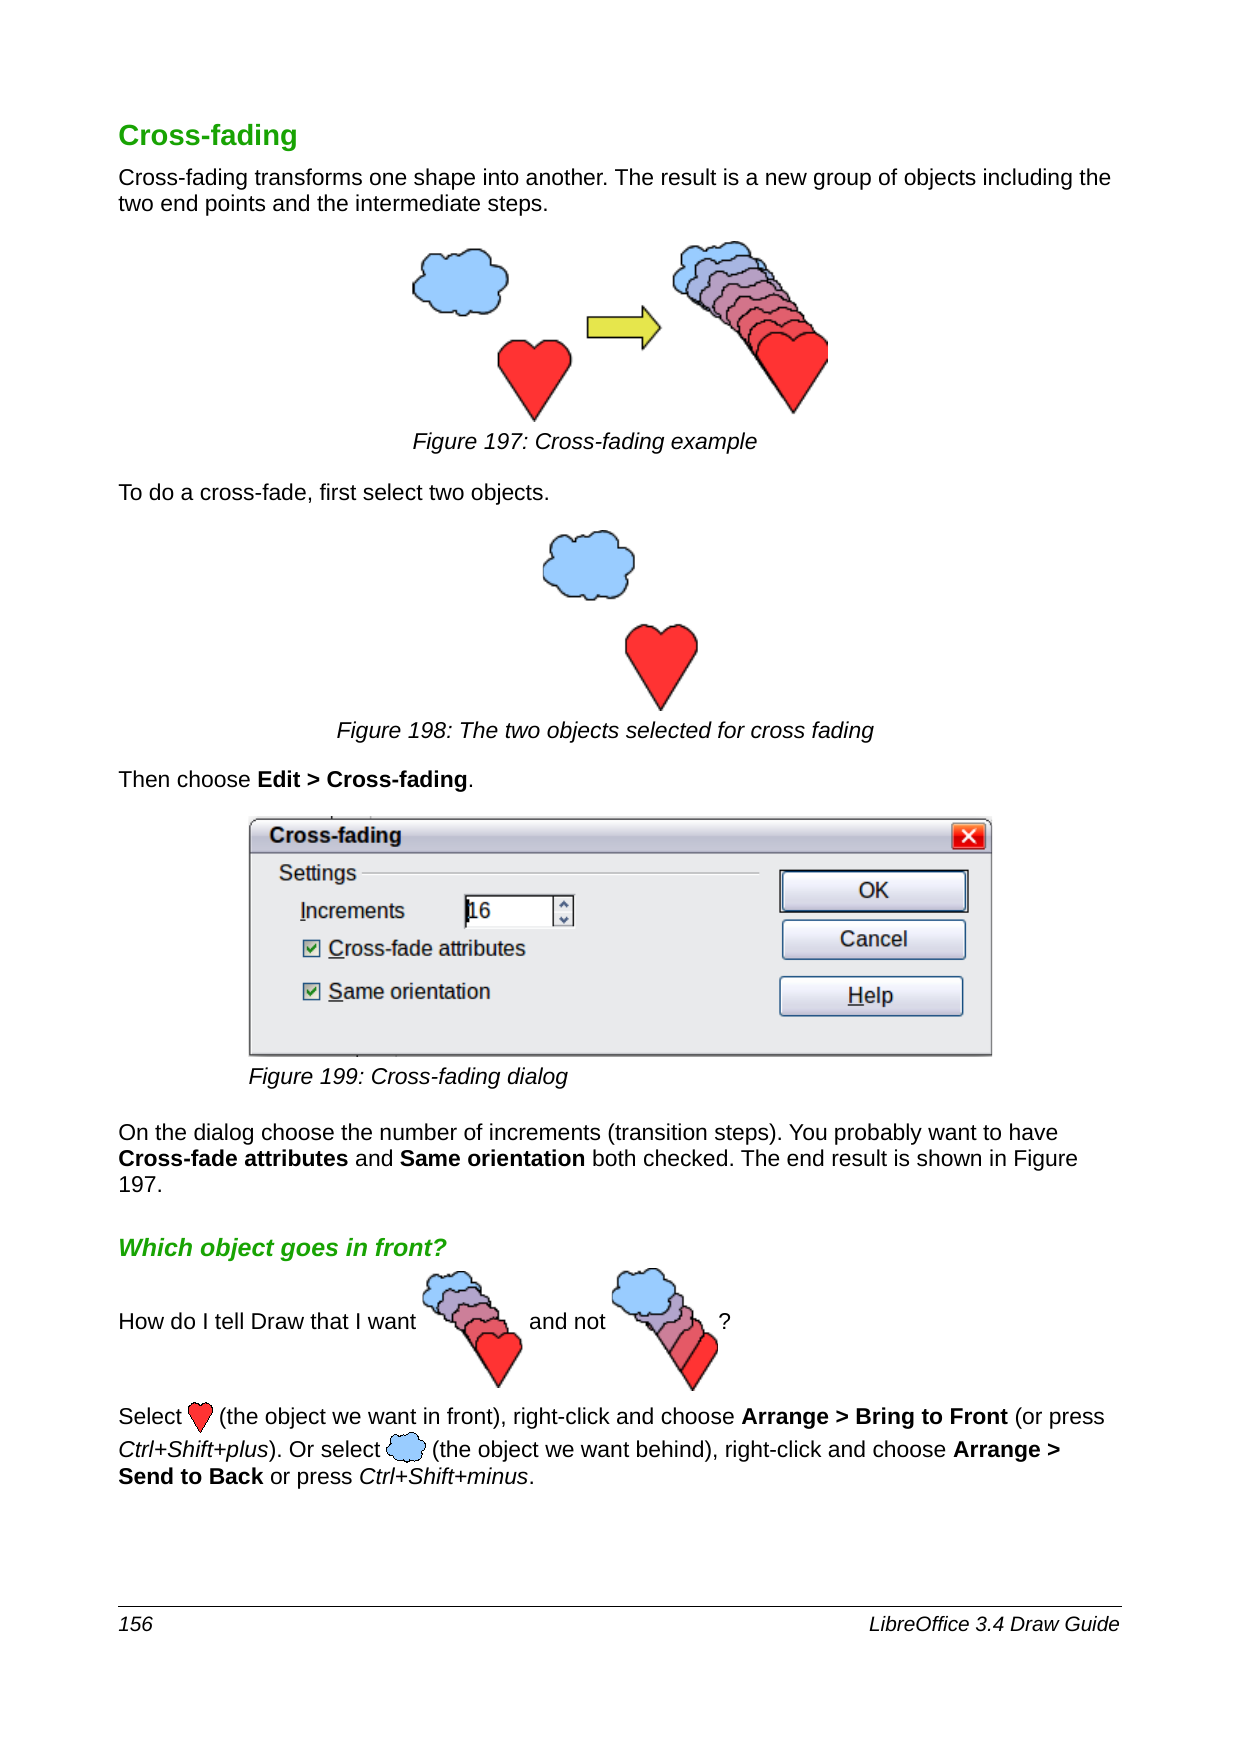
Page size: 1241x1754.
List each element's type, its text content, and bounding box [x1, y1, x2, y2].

text To do a cross-fade, first select two objects. [118, 479, 1122, 506]
picture [422, 1271, 523, 1388]
text Then choose Edit > Cross-fading. [118, 766, 1122, 792]
text Select (the object we want in front), right-click and choose Arrange > Bring to Front (or press Ctrl+Shift+plus). Or select (the object we want behind), right-click and choose Arrange > Send to Back or press Ctrl+Shift+minus. [118, 1403, 1122, 1489]
text Figure 199: Cross-fading dialog [248, 1063, 992, 1089]
text ? [718, 1268, 1122, 1390]
text Figure 197: Cross-fading example [412, 428, 828, 454]
picture [611, 1268, 718, 1391]
text Cross-fading transforms one shape into another. The result is a new group of objects including the two end points and the intermediate steps. [118, 164, 1122, 217]
subtitle Which object goes in front? [118, 1233, 1122, 1262]
subtitle Cross-fading [118, 118, 1122, 152]
picture [248, 816, 993, 1057]
picture [542, 530, 698, 711]
text On the dialog choose the number of increments (transition steps). You probably want to have Cross-fade attributes and Same orientation both checked. The end result is shown in Figure 197. [118, 1119, 1122, 1198]
picture [412, 241, 828, 422]
text How do I tell Draw that I want and not [118, 1268, 611, 1390]
text Figure 198: The two objects selected for cross fading [336, 717, 904, 743]
